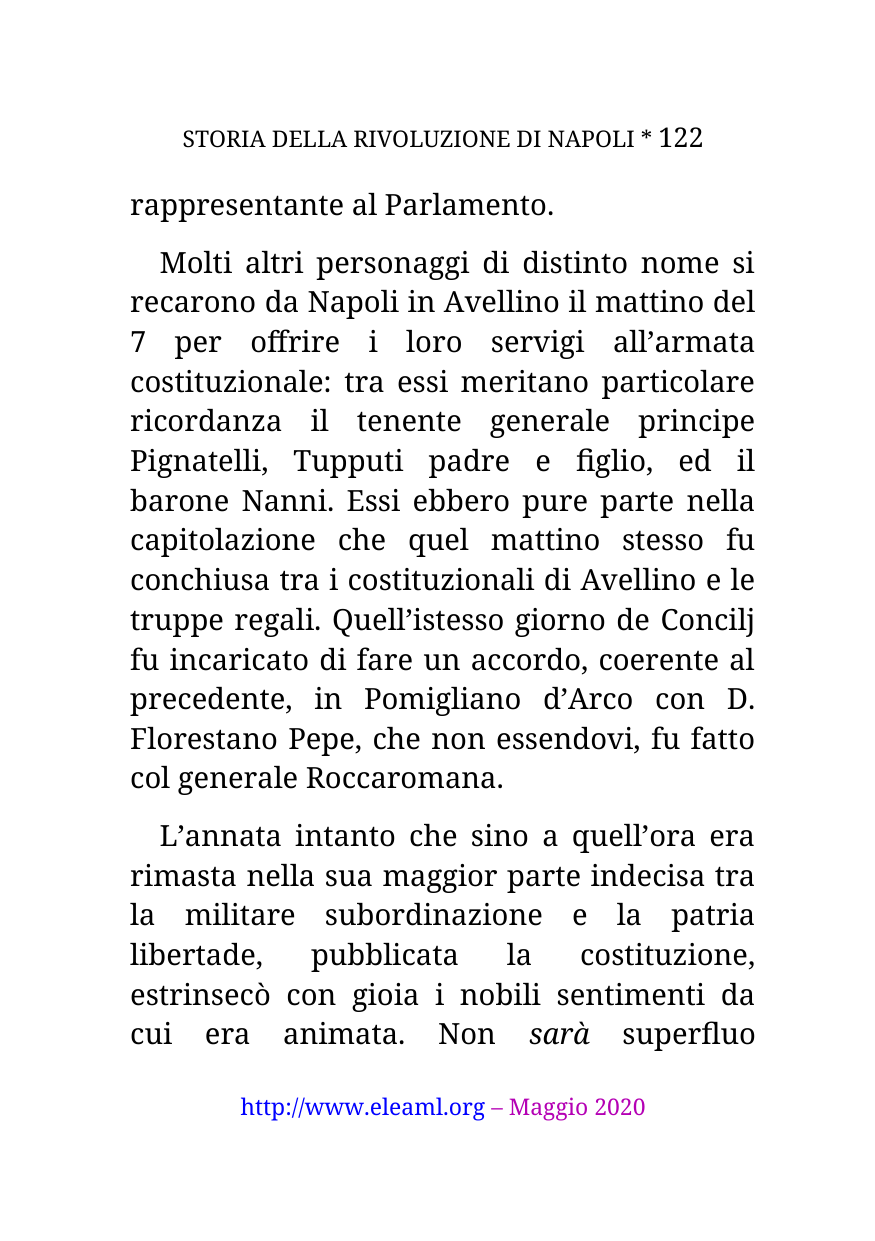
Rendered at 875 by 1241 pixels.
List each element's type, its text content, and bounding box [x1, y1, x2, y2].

text Molti altri personaggi di distinto nome si recarono da Napoli in Avellino il mattino del 7 per offrire i loro servigi all’armata costituzionale: tra essi meritano particolare ricordanza il tenente generale principe Pignatelli, Tupputi padre e figlio, ed il barone Nanni. Essi ebbero pure parte nella capitolazione che quel mattino stesso fu conchiusa tra i costituzionali di Avellino e le truppe regali. Quell’istesso giorno de Concilj fu incaricato di fare un accordo, coerente al precedente, in Pomigliano d’Arco con D. Florestano Pepe, che non essendovi, fu fatto col generale Roccaromana. [130, 242, 756, 797]
text L’annata intanto che sino a quell’ora era rimasta nella sua maggior parte indecisa tra la militare subordinazione e la patria libertade, pubblicata la costituzione, estrinsecò con gioia i nobili sentimenti da cui era animata. Non sarà superfluo [130, 815, 756, 1053]
text rappresentante al Parlamento. [130, 184, 756, 224]
